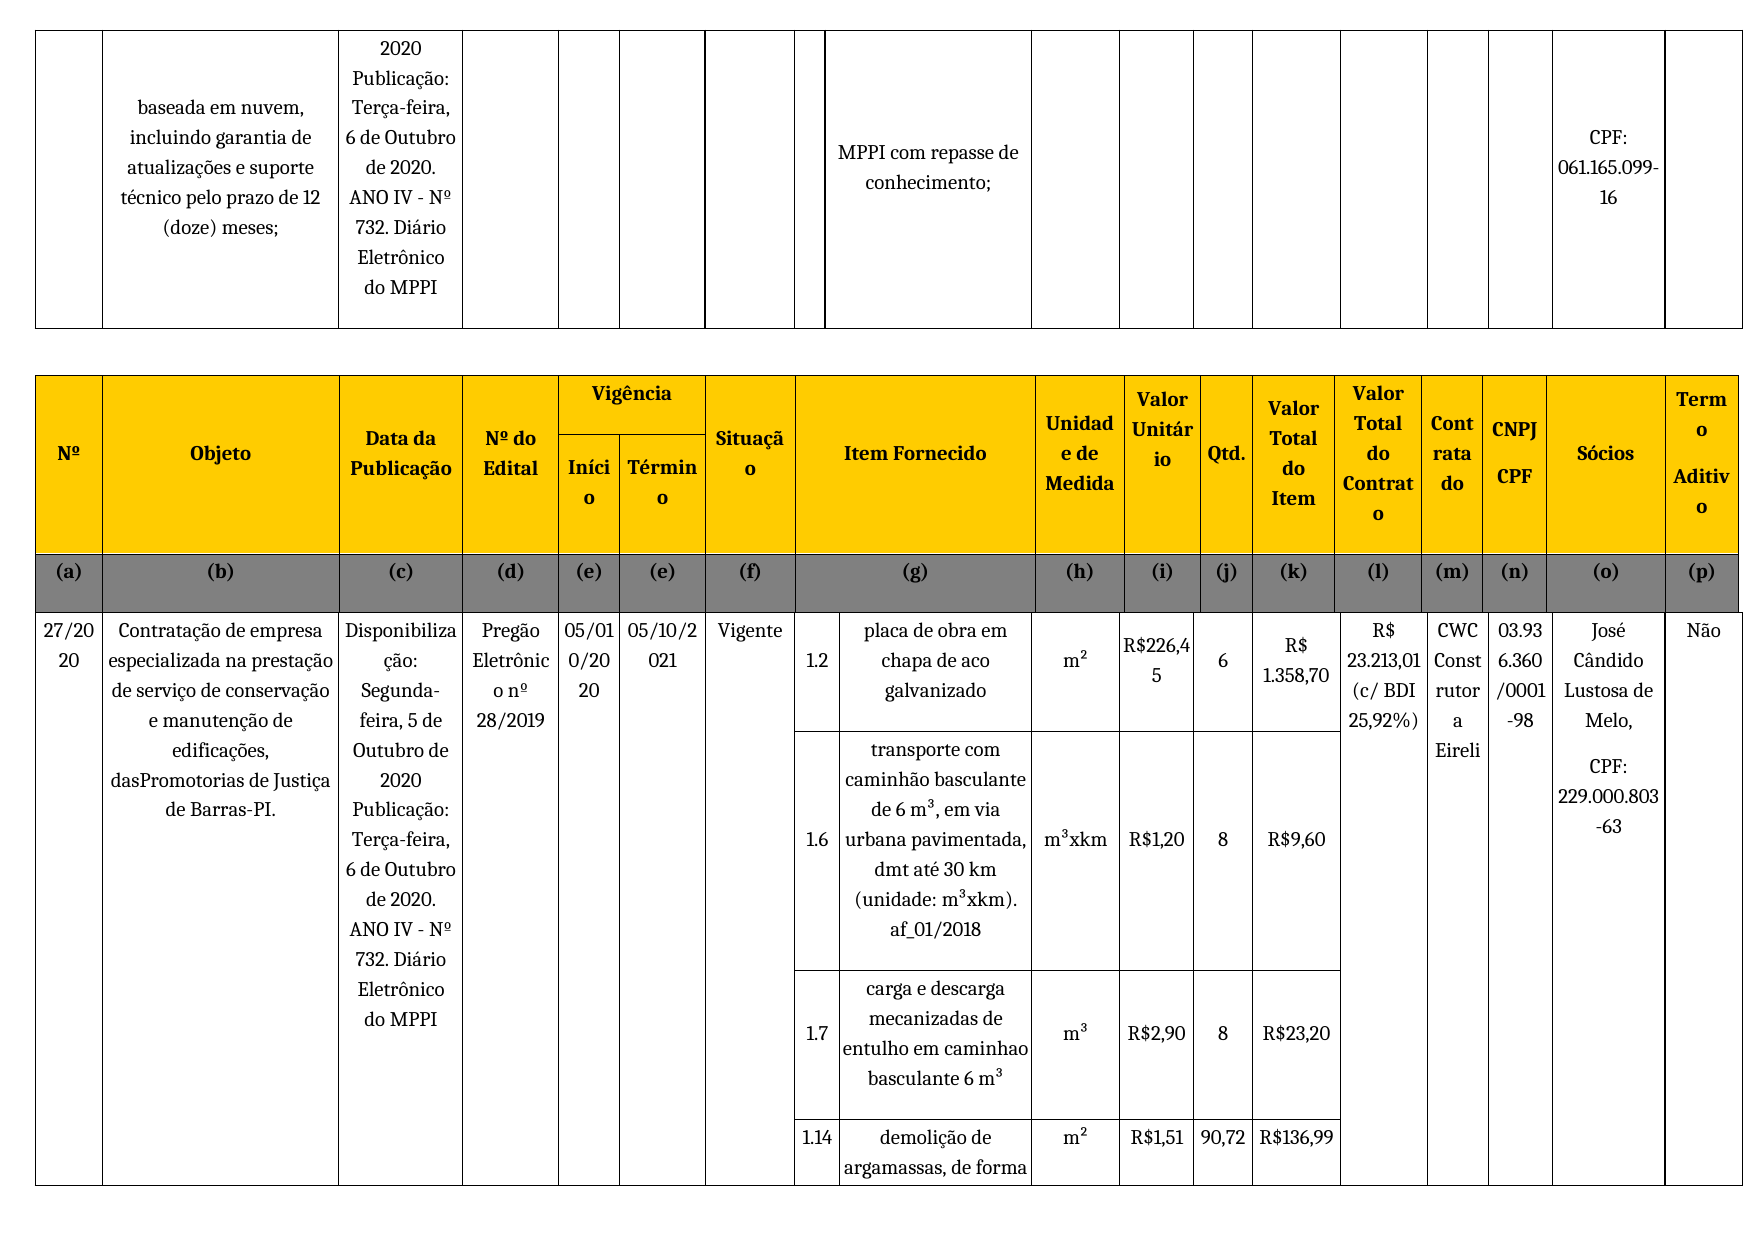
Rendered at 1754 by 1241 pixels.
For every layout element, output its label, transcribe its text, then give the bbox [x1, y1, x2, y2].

table_cell (d) [463, 555, 558, 612]
table_header Nº do Edital [463, 376, 558, 553]
table_cell CWC Construtora Eireli [1428, 613, 1488, 1185]
table_cell MPPI com repasse de conhecimento; [826, 31, 1031, 328]
table_header Valor Unitário [1125, 376, 1200, 553]
table_cell Pregão Eletrônico nº 28/2019 [463, 613, 558, 1185]
table_cell [36, 31, 102, 328]
table_cell R$136,99 [1253, 1120, 1340, 1185]
table_cell 6 [1194, 613, 1252, 731]
table_cell [1666, 31, 1742, 328]
table_header Sócios [1547, 376, 1665, 553]
table_cell m³ [1032, 971, 1119, 1119]
table_cell 03.936.360/0001-98 [1489, 613, 1552, 1185]
table_header CNPJ CPF [1483, 376, 1546, 553]
table_cell 1.7 [795, 971, 839, 1119]
table_cell 1.6 [795, 732, 839, 970]
table_cell demolição de argamassas, de forma [840, 1120, 1031, 1185]
table_cell R$1,51 [1120, 1120, 1193, 1185]
table_header Data da Publicação [340, 376, 462, 553]
table_header Unidade de Medida [1036, 376, 1124, 553]
table_cell [1253, 31, 1340, 328]
table_cell R$ 23.213,01(c/ BDI 25,92%) [1341, 613, 1427, 1185]
table_cell [706, 31, 794, 328]
table_cell [463, 31, 558, 328]
table_cell 8 [1194, 971, 1252, 1119]
table_cell R$23,20 [1253, 971, 1340, 1119]
table_cell [620, 31, 704, 328]
table_cell carga e descarga mecanizadas de entulho em caminhao basculante 6 m³ [840, 971, 1031, 1119]
table_header Contratado [1422, 376, 1482, 553]
table_cell 05/010/2020 [559, 613, 619, 1185]
table_cell placa de obra em chapa de aco galvanizado [840, 613, 1031, 731]
table_header Termo Aditivo [1666, 376, 1738, 553]
table_cell (f) [706, 555, 795, 612]
table_cell Vigente [706, 613, 794, 1185]
table_cell (o) [1547, 555, 1665, 612]
table_cell (n) [1483, 555, 1546, 612]
table_cell 1.2 [795, 613, 839, 731]
table_cell Contratação de empresa especializada na prestação de serviço de conservação e manutenção de edificações, dasPromotorias de Justiça de Barras-PI. [103, 613, 338, 1185]
table_cell [1341, 31, 1427, 328]
table_header Nº [36, 376, 102, 553]
table_cell 1.14 [795, 1120, 839, 1185]
table_cell 27/2020 [36, 613, 102, 1185]
table_cell Disponibilização: Segunda-feira, 5 de Outubro de 2020 Publicação: Terça-feira, 6 de Outubro de 2020. ANO IV - Nº 732. Diário Eletrônico do MPPI [339, 613, 462, 1185]
table_cell (a) [36, 555, 102, 612]
table_header Situação [706, 376, 795, 553]
table_header Vigência [559, 376, 705, 434]
table_header Qtd. [1201, 376, 1252, 553]
table_cell CPF: 061.165.099-16 [1553, 31, 1664, 328]
table_header Valor Total do Item [1253, 376, 1334, 553]
table_cell Início [559, 435, 619, 553]
table_cell R$226,45 [1120, 613, 1193, 731]
table_cell baseada em nuvem, incluindo garantia de atualizações e suporte técnico pelo prazo de 12 (doze) meses; [103, 31, 338, 328]
table_cell R$ 1.358,70 [1253, 613, 1340, 731]
table_cell (m) [1422, 555, 1482, 612]
table_cell (e) [620, 555, 705, 612]
table_cell m² [1032, 613, 1119, 731]
table_cell [1032, 31, 1119, 328]
table_cell [795, 31, 824, 328]
table_cell R$1,20 [1120, 732, 1193, 970]
table_cell [1428, 31, 1488, 328]
table_cell m² [1032, 1120, 1119, 1185]
table_cell [1489, 31, 1552, 328]
table_cell m³xkm [1032, 732, 1119, 970]
table_cell (e) [559, 555, 619, 612]
table_cell (i) [1125, 555, 1200, 612]
table_header Item Fornecido [796, 376, 1035, 553]
table_cell 2020 Publicação: Terça-feira, 6 de Outubro de 2020. ANO IV - Nº 732. Diário Eletrônico do MPPI [339, 31, 462, 328]
table_cell R$2,90 [1120, 971, 1193, 1119]
table_cell (g) [796, 555, 1035, 612]
table_cell (h) [1036, 555, 1124, 612]
table_cell [559, 31, 619, 328]
table_cell transporte com caminhão basculante de 6 m³, em via urbana pavimentada, dmt até 30 km (unidade: m³xkm). af_01/2018 [840, 732, 1031, 970]
table_header Valor Total do Contrato [1335, 376, 1421, 553]
table_cell 90,72 [1194, 1120, 1252, 1185]
table_cell José Cândido Lustosa de Melo, CPF: 229.000.803-63 [1553, 613, 1664, 1185]
table_cell 05/10/2021 [620, 613, 705, 1185]
table_cell Não [1666, 613, 1742, 1185]
table_cell 8 [1194, 732, 1252, 970]
table_cell Término [620, 435, 705, 553]
table_cell (k) [1253, 555, 1334, 612]
table_header Objeto [103, 376, 339, 553]
table_cell (b) [103, 555, 339, 612]
table_cell R$9,60 [1253, 732, 1340, 970]
table_cell (l) [1335, 555, 1421, 612]
table_cell [1120, 31, 1193, 328]
table_cell (c) [340, 555, 462, 612]
table_cell [1194, 31, 1252, 328]
table_cell (j) [1201, 555, 1252, 612]
table_cell (p) [1666, 555, 1738, 612]
